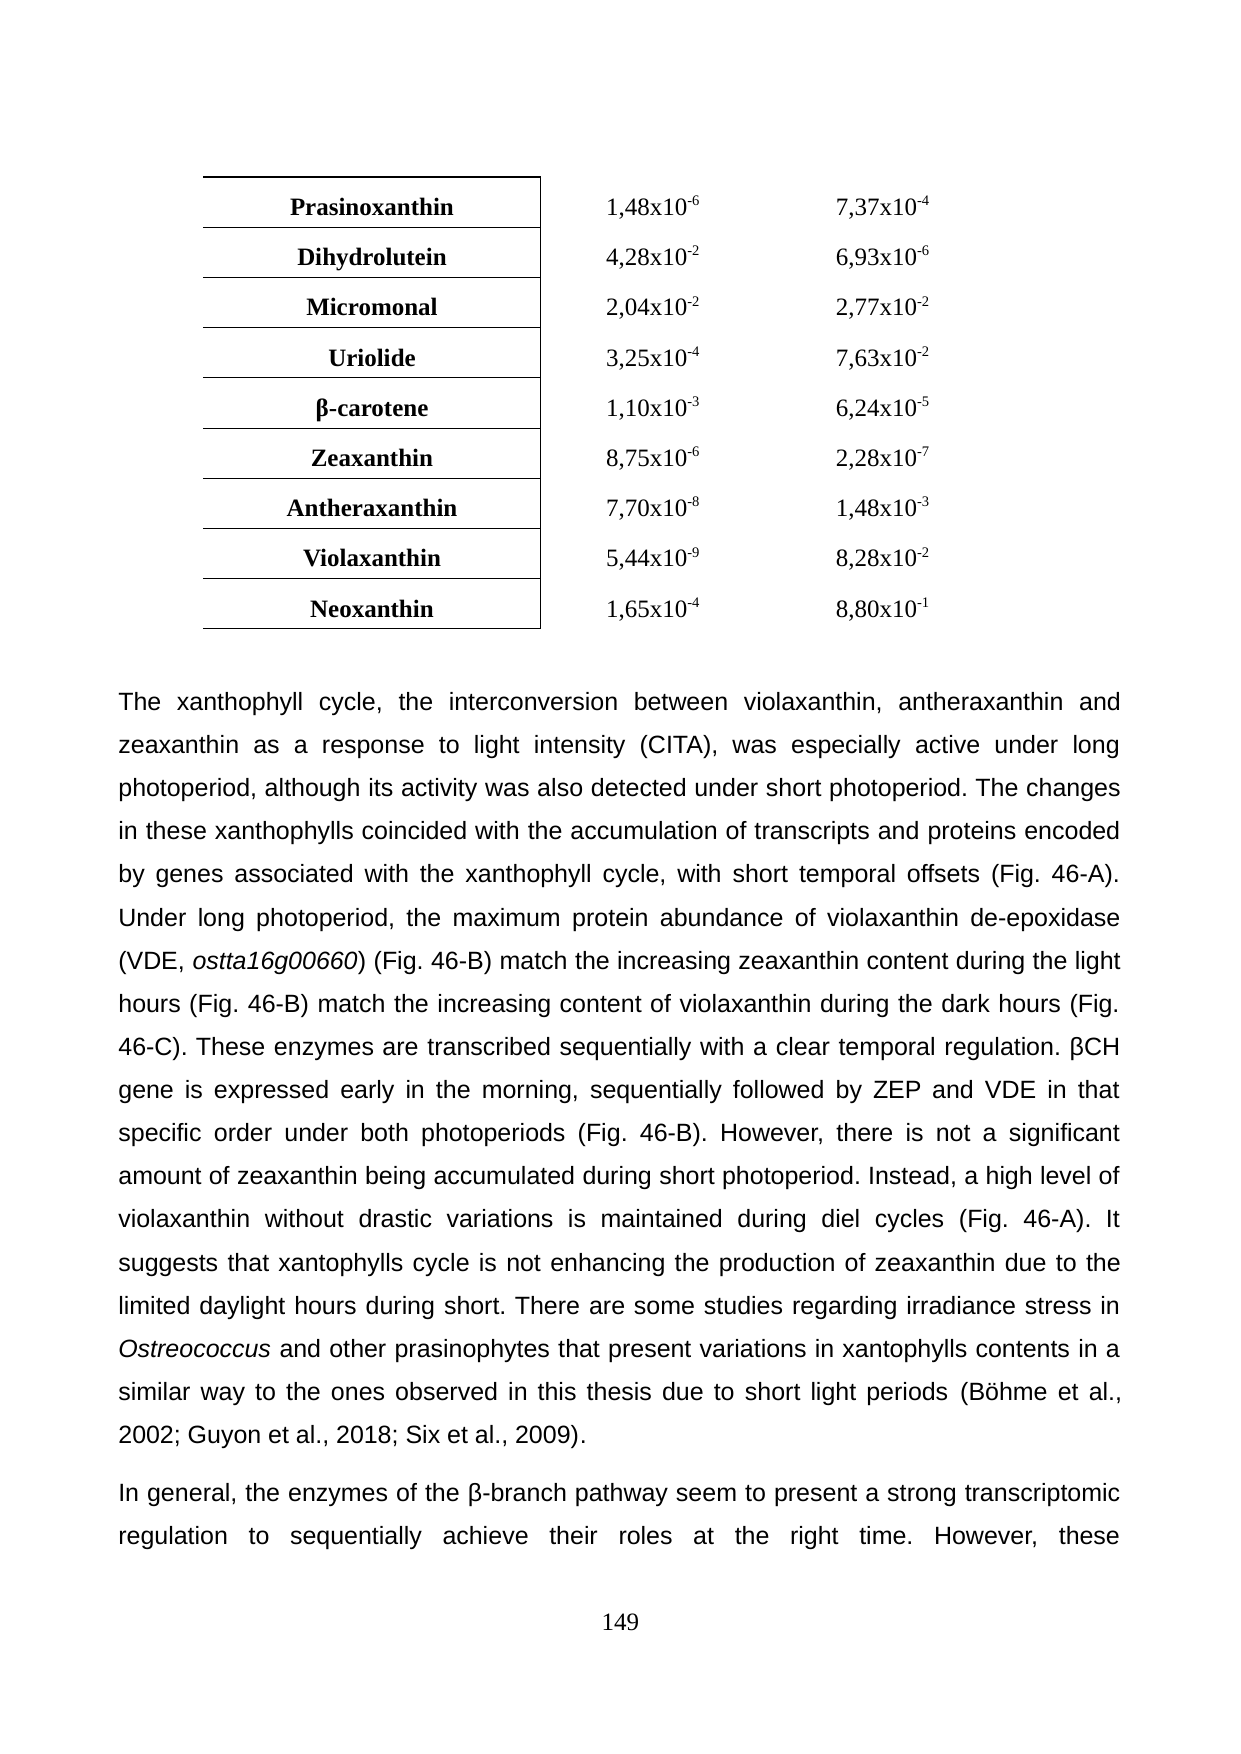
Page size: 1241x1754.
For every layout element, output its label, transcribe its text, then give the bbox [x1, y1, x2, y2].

table_cell 3,25x10-4 [541, 327, 764, 377]
table_cell 1,48x10-3 [764, 478, 1000, 528]
table_cell 2,04x10-2 [541, 277, 764, 327]
table_cell 1,65x10-4 [541, 578, 764, 628]
text The xanthophyll cycle, the interconversion between violaxanthin, antheraxanthin and zeaxanthin as a response to light intensity (CITA), was especially active under long photoperiod, although its activity was also detected under short photoperiod. The changes in these xanthophylls coincided with the accumulation of transcripts and proteins encoded by genes associated with the xanthophyll cycle, with short temporal offsets (Fig. 46-A). Under long photoperiod, the maximum protein abundance of violaxanthin de-epoxidase (VDE, ostta16g00660) (Fig. 46-B) match the increasing zeaxanthin content during the light hours (Fig. 46-B) match the increasing content of violaxanthin during the dark hours (Fig. 46-C). These enzymes are transcribed sequentially with a clear temporal regulation. βCH gene is expressed early in the morning, sequentially followed by ZEP and VDE in that specific order under both photoperiods (Fig. 46-B). However, there is not a significant amount of zeaxanthin being accumulated during short photoperiod. Instead, a high level of violaxanthin without drastic variations is maintained during diel cycles (Fig. 46-A). It suggests that xantophylls cycle is not enhancing the production of zeaxanthin due to the limited daylight hours during short. There are some studies regarding irradiance stress in Ostreococcus and other prasinophytes that present variations in xantophylls contents in a similar way to the ones observed in this thesis due to short light periods (Böhme et al., 2002; Guyon et al., 2018; Six et al., 2009)⁠. [118, 687, 1122, 1449]
table_cell Antheraxanthin [203, 479, 540, 528]
table_cell 7,37x10-4 [764, 176, 1000, 227]
table_cell 1,10x10-3 [541, 377, 764, 427]
table_cell 8,28x10-2 [764, 528, 1000, 578]
table_cell 8,80x10-1 [764, 578, 1000, 628]
table_cell Micromonal [203, 278, 540, 327]
table_cell Dihydrolutein [203, 228, 540, 277]
table_cell 8,75x10-6 [541, 428, 764, 478]
table_cell Uriolide [203, 328, 540, 377]
table_cell 2,77x10-2 [764, 277, 1000, 327]
table_cell 5,44x10-9 [541, 528, 764, 578]
text In general, the enzymes of the β-branch pathway seem to present a strong transcriptomic regulation to sequentially achieve their roles at the right time. However, these [118, 1478, 1122, 1550]
table_cell 7,63x10-2 [764, 327, 1000, 377]
table_cell 7,70x10-8 [541, 478, 764, 528]
table_cell 4,28x10-2 [541, 227, 764, 277]
table_cell 2,28x10-7 [764, 428, 1000, 478]
table_cell 6,24x10-5 [764, 377, 1000, 427]
table_cell Violaxanthin [203, 529, 540, 578]
table_cell Prasinoxanthin [203, 178, 540, 227]
table_cell Neoxanthin [203, 579, 540, 628]
table_cell 1,48x10-6 [541, 176, 764, 227]
table_cell 6,93x10-6 [764, 227, 1000, 277]
table_cell Zeaxanthin [203, 429, 540, 478]
table_cell β-carotene [203, 378, 540, 427]
